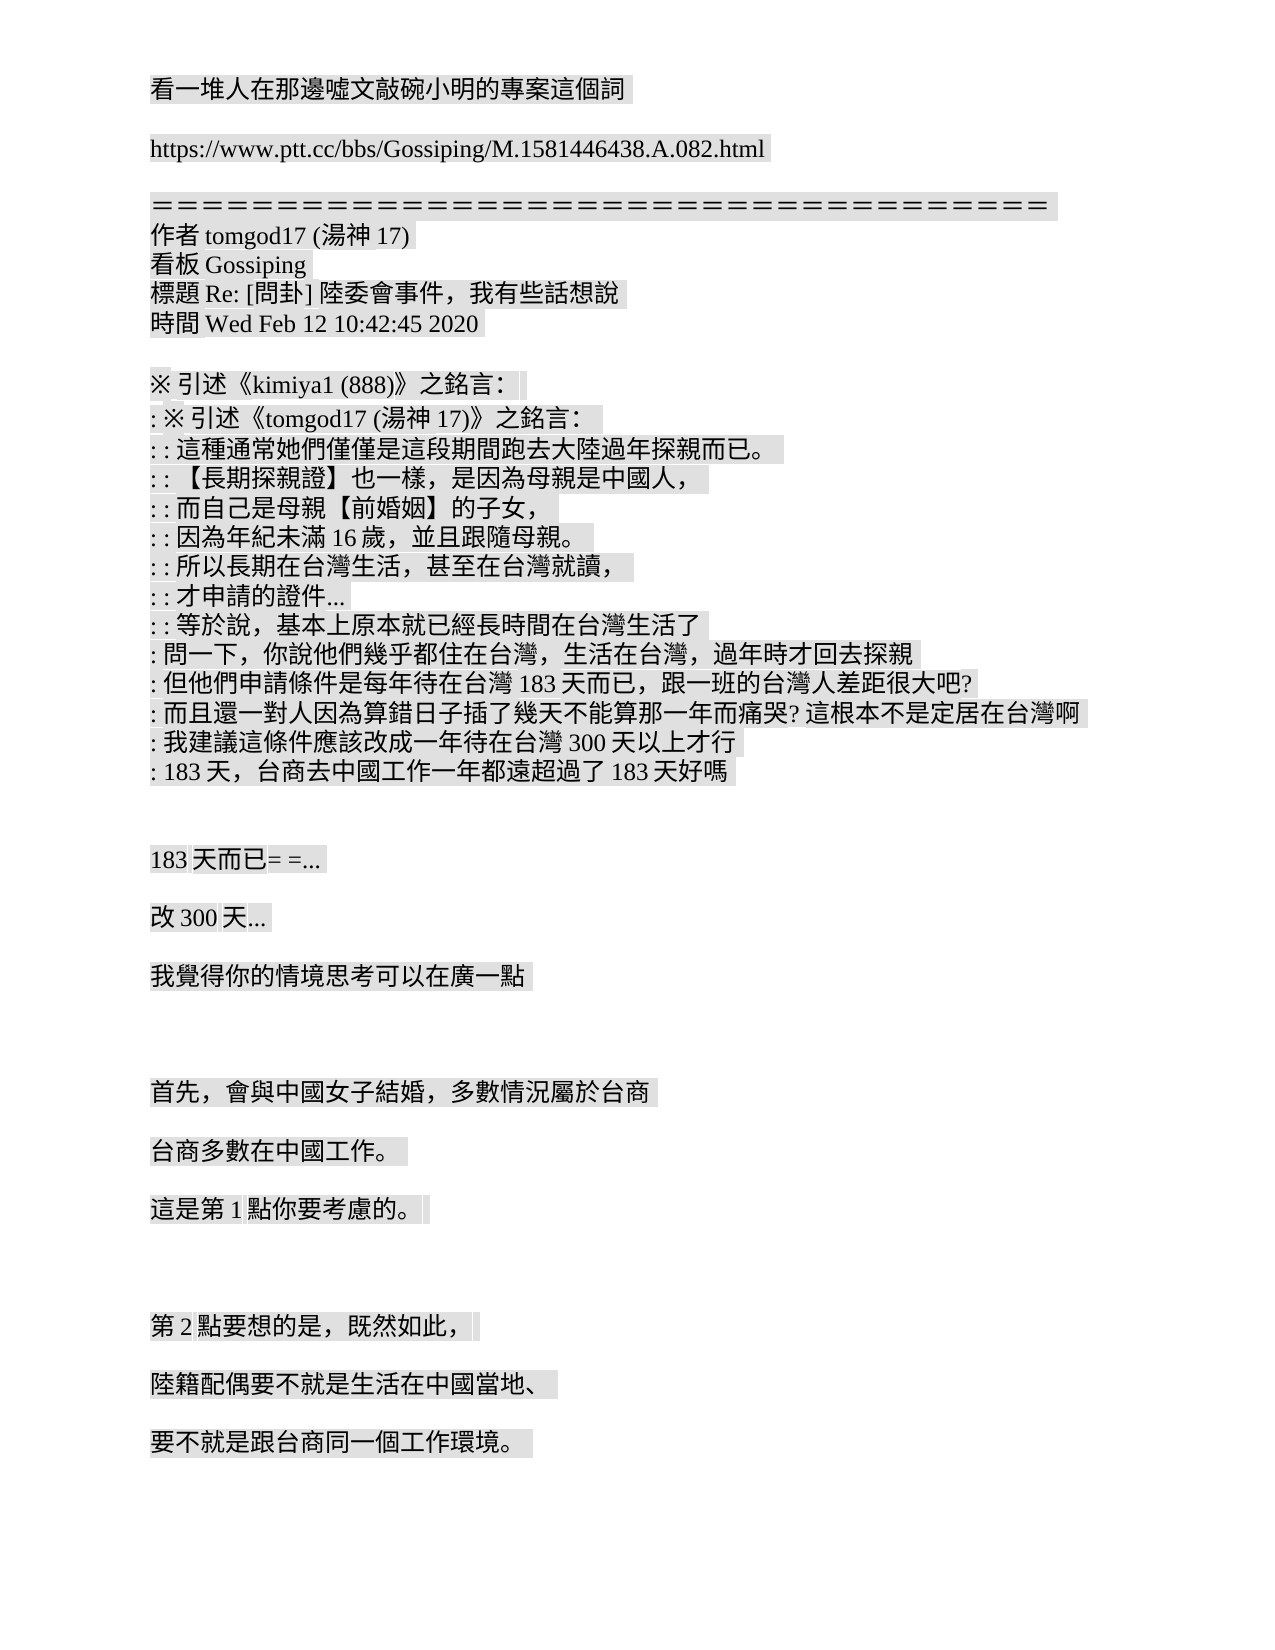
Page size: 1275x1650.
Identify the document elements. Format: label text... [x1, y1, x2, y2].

text 看一堆人在那邊噓文敲碗小明的專案這個詞 https://www.ptt.cc/bbs/Gossiping/M.1581446438.A.082.html ＝＝＝＝＝＝＝＝＝＝＝＝＝＝＝＝＝＝＝＝＝＝＝＝＝＝＝＝＝＝＝＝＝＝＝＝ 作者tomgod17 (湯神17) 看板Gossiping 標題Re: [問卦] 陸委會事件，我有些話想說 時間Wed Feb 12 10:42:45 2020 ※ 引述《kimiya1 (888)》之銘言： : ※ 引述《tomgod17 (湯神17)》之銘言： : : 這種通常她們僅僅是這段期間跑去大陸過年探親而已。 : : 【長期探親證】也一樣，是因為母親是中國人， : : 而自己是母親【前婚姻】的子女， : : 因為年紀未滿16歲，並且跟隨母親。 : : 所以長期在台灣生活，甚至在台灣就讀， : : 才申請的證件... : : 等於說，基本上原本就已經長時間在台灣生活了 : 問一下，你說他們幾乎都住在台灣，生活在台灣，過年時才回去探親 : 但他們申請條件是每年待在台灣183天而已，跟一班的台灣人差距很大吧? : 而且還一對人因為算錯日子插了幾天不能算那一年而痛哭? 這根本不是定居在台灣啊 : 我建議這條件應該改成一年待在台灣300天以上才行 : 183天，台商去中國工作一年都遠超過了183天好嗎 183天而已= =... 改300天... 我覺得你的情境思考可以在廣一點 首先，會與中國女子結婚，多數情況屬於台商 台商多數在中國工作。 這是第1點你要考慮的。 第2點要想的是，既然如此， 陸籍配偶要不就是生活在中國當地、 要不就是跟台商同一個工作環境。 [150, 75, 1125, 1574]
